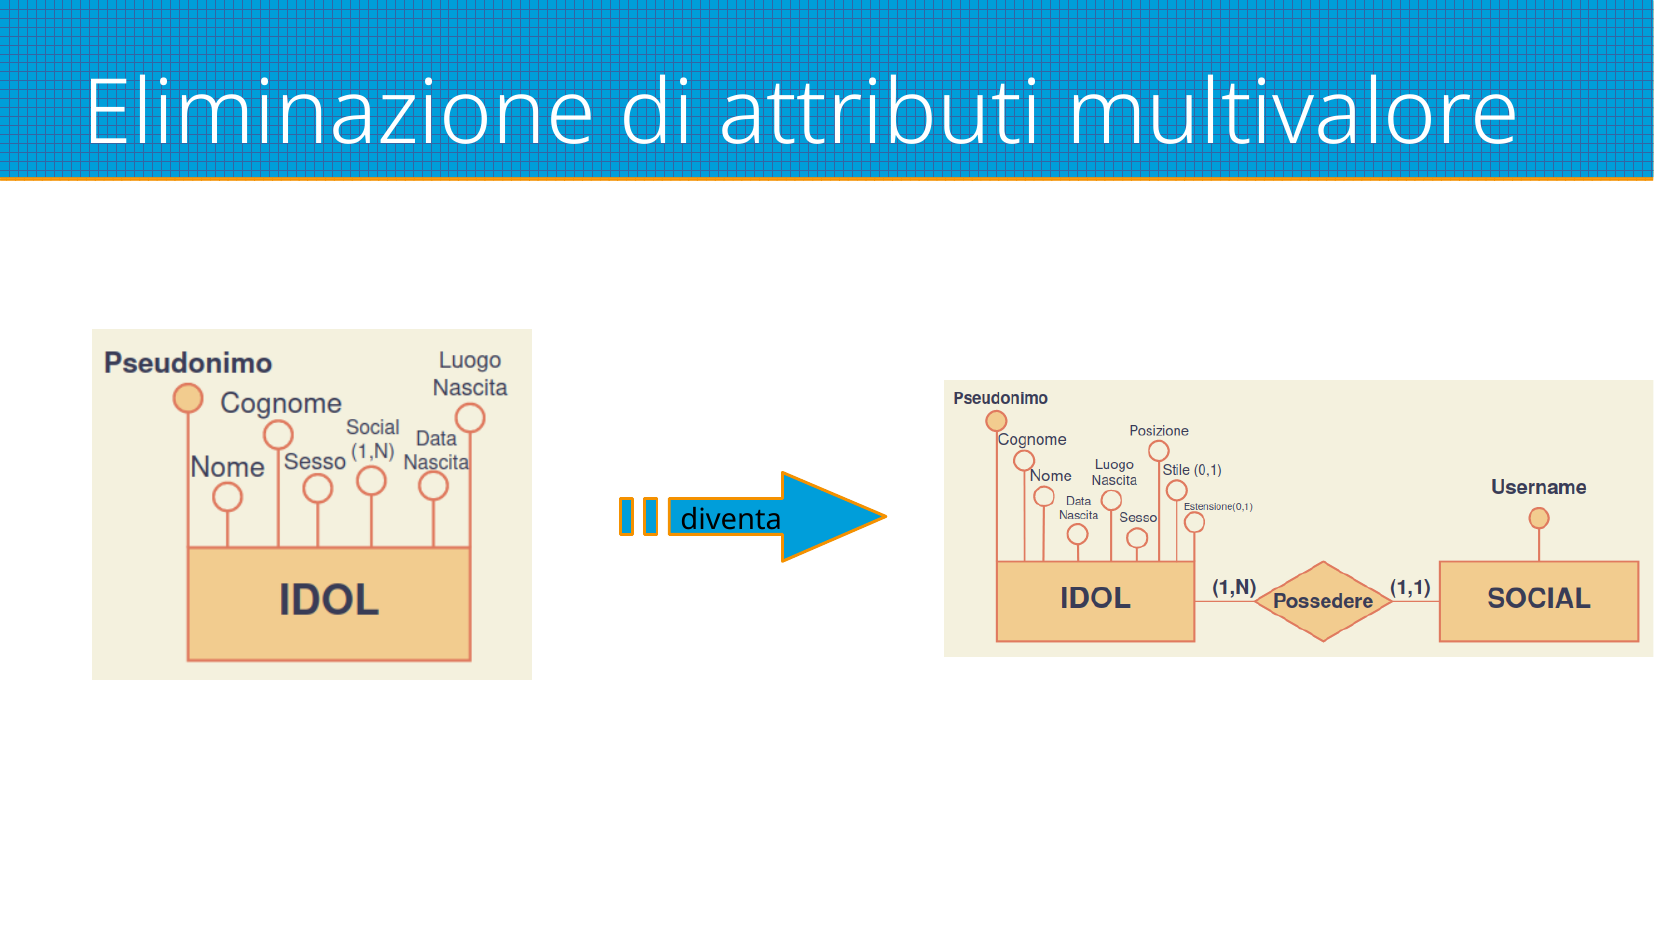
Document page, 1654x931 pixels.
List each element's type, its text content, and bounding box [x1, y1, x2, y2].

title Eliminazione di attributi multivalore [82, 14, 1571, 171]
picture [944, 380, 1654, 657]
text_box diventa [674, 492, 793, 544]
text_box [620, 498, 633, 535]
text_box [669, 498, 674, 535]
text_box [782, 472, 886, 562]
text_box [644, 498, 657, 535]
picture [92, 329, 532, 680]
